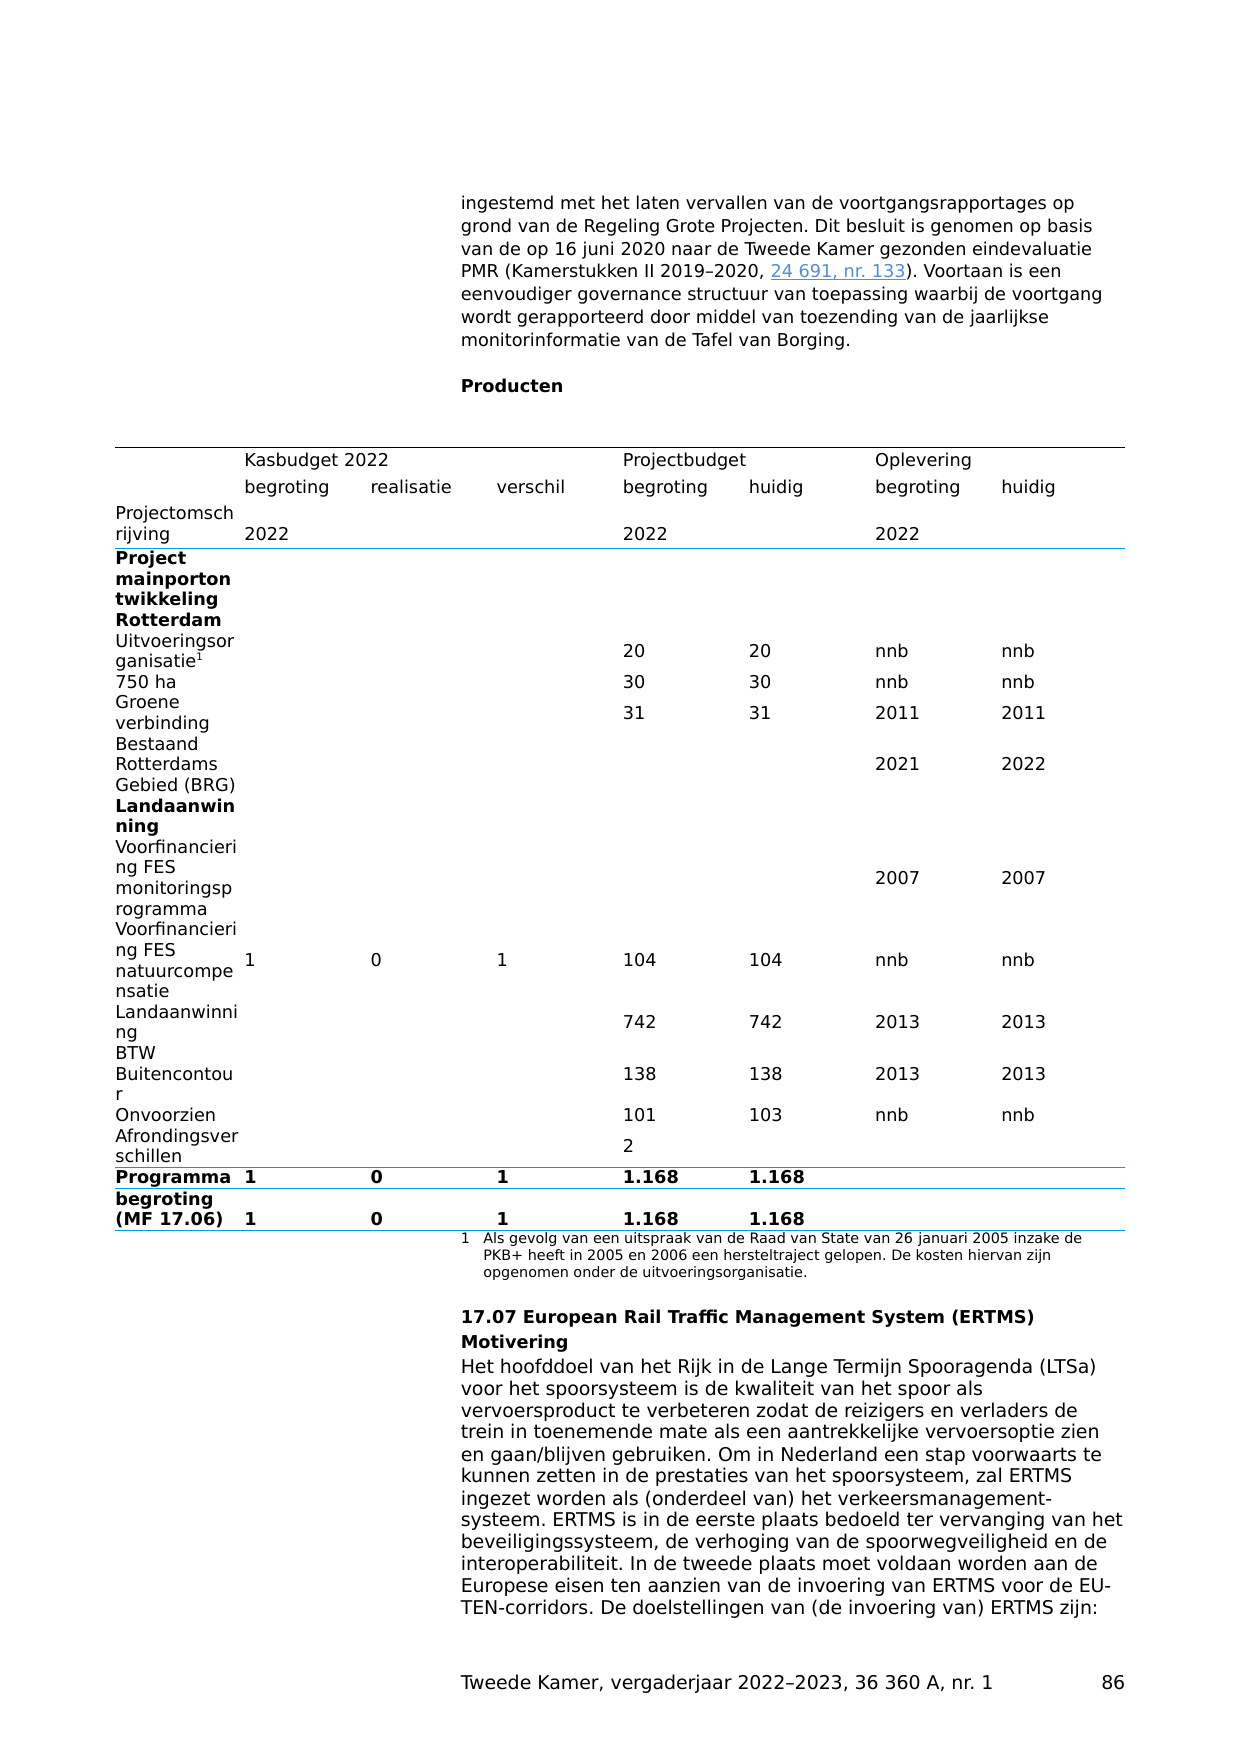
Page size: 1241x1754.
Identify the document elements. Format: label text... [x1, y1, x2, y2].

table_cell 2013 [998, 1002, 1125, 1043]
table_cell [872, 1126, 998, 1167]
table_cell [241, 549, 367, 631]
table_cell [368, 837, 493, 919]
table_cell Oplevering [872, 448, 1125, 474]
table_cell begroting [872, 474, 998, 500]
table_cell [241, 1105, 367, 1126]
table_cell [494, 796, 620, 837]
table_cell 2021 [872, 734, 998, 796]
table_cell [494, 1126, 620, 1167]
table_cell [872, 796, 998, 837]
table_cell [494, 631, 620, 672]
table_cell [746, 549, 872, 631]
table_cell Onvoorzien [115, 1105, 241, 1126]
table_cell [494, 549, 620, 631]
table_cell 138 [620, 1043, 746, 1105]
table_cell 0 [368, 1189, 493, 1230]
table_cell [241, 796, 367, 837]
table_cell [494, 837, 620, 919]
table_cell [494, 1043, 620, 1105]
table_cell 2013 [872, 1043, 998, 1105]
table_cell 2007 [872, 837, 998, 919]
table_cell 2011 [872, 693, 998, 734]
table_cell [872, 549, 998, 631]
text 17.07 European Rail Traffic Management System (ERTMS) [461, 1306, 1125, 1328]
table_cell [368, 1126, 493, 1167]
table_cell Landaanwinning [115, 796, 241, 837]
table_cell 31 [746, 693, 872, 734]
table_cell [241, 1002, 367, 1043]
table_cell 0 [368, 1168, 493, 1188]
table_cell [368, 672, 493, 692]
text Het hoofddoel van het Rijk in de Lange Termijn Spooragenda (LTSa) voor het spoorsysteem is de kwaliteit van het spoor als vervoersproduct te verbeteren zodat de reizigers en verladers de trein in toenemende mate als een aantrekkelijke vervoersoptie zien en gaan/blijven gebruiken. Om in Nederland een stap voorwaarts te kunnen zetten in de prestaties van het spoorsysteem, zal ERTMS ingezet worden als (onderdeel van) het verkeersmanagement-systeem. ERTMS is in de eerste plaats bedoeld ter vervanging van het beveiligingssysteem, de verhoging van de spoorwegveiligheid en de interoperabiliteit. In de tweede plaats moet voldaan worden aan de Europese eisen ten aanzien van de invoering van ERTMS voor de EU-TEN-corridors. De doelstellingen van (de invoering van) ERTMS zijn: [461, 1356, 1125, 1619]
table_cell [368, 1002, 493, 1043]
table_cell 1.168 [620, 1168, 746, 1188]
table_cell [998, 549, 1125, 631]
table_cell [494, 1002, 620, 1043]
table_cell [620, 796, 746, 837]
table_cell 2007 [998, 837, 1125, 919]
table_cell [368, 693, 493, 734]
table_cell Voorfinanciering FES natuurcompensatie [115, 919, 241, 1002]
table_cell [494, 693, 620, 734]
table_cell 30 [746, 672, 872, 692]
table_cell 138 [746, 1043, 872, 1105]
table_cell verschil [494, 474, 620, 500]
table_cell [746, 796, 872, 837]
table_cell [368, 1105, 493, 1126]
table_cell 1 [241, 1168, 367, 1188]
table_cell [998, 500, 1125, 547]
table_cell Afrondingsverschillen [115, 1126, 241, 1167]
table_cell [620, 549, 746, 631]
table_cell Landaanwinning [115, 1002, 241, 1043]
table_cell [998, 796, 1125, 837]
table_cell Uitvoeringsorganisatie1 [115, 631, 241, 672]
table_cell Voorfinanciering FES monitoringsprogramma [115, 837, 241, 919]
table_cell [368, 796, 493, 837]
table_cell [620, 837, 746, 919]
table_cell Projectomschrijving [115, 500, 241, 547]
table_cell 101 [620, 1105, 746, 1126]
table_cell [368, 631, 493, 672]
table_cell 1 [241, 1189, 367, 1230]
table_cell [241, 693, 367, 734]
table_cell 742 [620, 1002, 746, 1043]
table_cell begroting [620, 474, 746, 500]
table_cell [241, 1043, 367, 1105]
table_cell realisatie [368, 474, 493, 500]
table_cell [746, 500, 872, 547]
table_cell [115, 474, 241, 500]
table_cell 742 [746, 1002, 872, 1043]
table_cell huidig [998, 474, 1125, 500]
table_cell [241, 672, 367, 692]
table_cell Programma [115, 1168, 241, 1188]
table_cell 2013 [998, 1043, 1125, 1105]
table_cell 30 [620, 672, 746, 692]
table_cell 2022 [620, 500, 746, 547]
table_cell nnb [872, 1105, 998, 1126]
table_cell 1.168 [620, 1189, 746, 1230]
table_cell Kasbudget 2022 [241, 448, 620, 474]
table_cell [494, 1105, 620, 1126]
table_cell nnb [872, 919, 998, 1002]
table_cell BTW Buitencontour [115, 1043, 241, 1105]
table_header Tabel 46 Projectoverzicht behorende bij 17.06 Project Mainportontwikkeling Rotterdam (bedragen x € 1 miljoen) [115, 399, 1125, 447]
table_cell 2022 [241, 500, 367, 547]
table_cell 103 [746, 1105, 872, 1126]
table_cell Projectbudget [620, 448, 872, 474]
table_cell Bestaand Rotterdams Gebied (BRG) [115, 734, 241, 796]
table_cell 31 [620, 693, 746, 734]
table_cell [241, 1126, 367, 1167]
text ingestemd met het laten vervallen van de voortgangsrapportages op grond van de Regeling Grote Projecten. Dit besluit is genomen op basis van de op 16 juni 2020 naar de Tweede Kamer gezonden eindevaluatie PMR (Kamerstukken II 2019–2020, 24 691, nr. 133). Voortaan is een eenvoudiger governance structuur van toepassing waarbij de voortgang wordt gerapporteerd door middel van toezending van de jaarlijkse monitorinformatie van de Tafel van Borging. [461, 191, 1125, 351]
table_cell [872, 1189, 998, 1230]
text Producten [461, 374, 1125, 397]
table_cell [746, 837, 872, 919]
table_cell 20 [620, 631, 746, 672]
table_cell [998, 1126, 1125, 1167]
table_cell nnb [998, 672, 1125, 692]
table_cell 1 [241, 919, 367, 1002]
table_cell 104 [620, 919, 746, 1002]
table_cell 1 [494, 919, 620, 1002]
table_cell Groene verbinding [115, 693, 241, 734]
table_cell 2022 [998, 734, 1125, 796]
table_cell [241, 631, 367, 672]
text Motivering [461, 1331, 1125, 1353]
table_cell [746, 1126, 872, 1167]
table_cell [368, 734, 493, 796]
table_cell [872, 1168, 998, 1188]
table_cell 750 ha [115, 672, 241, 692]
table_cell 1.168 [746, 1168, 872, 1188]
table_cell [368, 549, 493, 631]
table_cell 2022 [872, 500, 998, 547]
table_cell [494, 672, 620, 692]
table_cell 2 [620, 1126, 746, 1167]
table_cell [998, 1189, 1125, 1230]
table_cell [494, 734, 620, 796]
table_cell begroting (MF 17.06) [115, 1189, 241, 1230]
table_cell [368, 500, 493, 547]
table_cell 1 [494, 1168, 620, 1188]
table_cell 104 [746, 919, 872, 1002]
table_cell [241, 734, 367, 796]
table_cell [620, 734, 746, 796]
table_cell [494, 500, 620, 547]
list Als gevolg van een uitspraak van de Raad van State van 26 januari 2005 inzake de PKB+ heeft in 2005 en 2006 een hersteltraject gelopen. De kosten hiervan zijn opgenomen onder de uitvoeringsorganisatie. [461, 1231, 1125, 1281]
table_cell [115, 448, 241, 474]
table_cell 1 [494, 1189, 620, 1230]
table_cell nnb [872, 631, 998, 672]
table_cell 20 [746, 631, 872, 672]
table_cell [998, 1168, 1125, 1188]
table_cell nnb [872, 672, 998, 692]
table_cell nnb [998, 1105, 1125, 1126]
table_cell 1.168 [746, 1189, 872, 1230]
table_cell nnb [998, 631, 1125, 672]
table_cell huidig [746, 474, 872, 500]
table_cell [746, 734, 872, 796]
table_cell begroting [241, 474, 367, 500]
table_cell Project mainportontwikkeling Rotterdam [115, 549, 241, 631]
table_cell [368, 1043, 493, 1105]
table_cell [241, 837, 367, 919]
table_cell 2011 [998, 693, 1125, 734]
table_cell 0 [368, 919, 493, 1002]
table_cell 2013 [872, 1002, 998, 1043]
table_cell nnb [998, 919, 1125, 1002]
